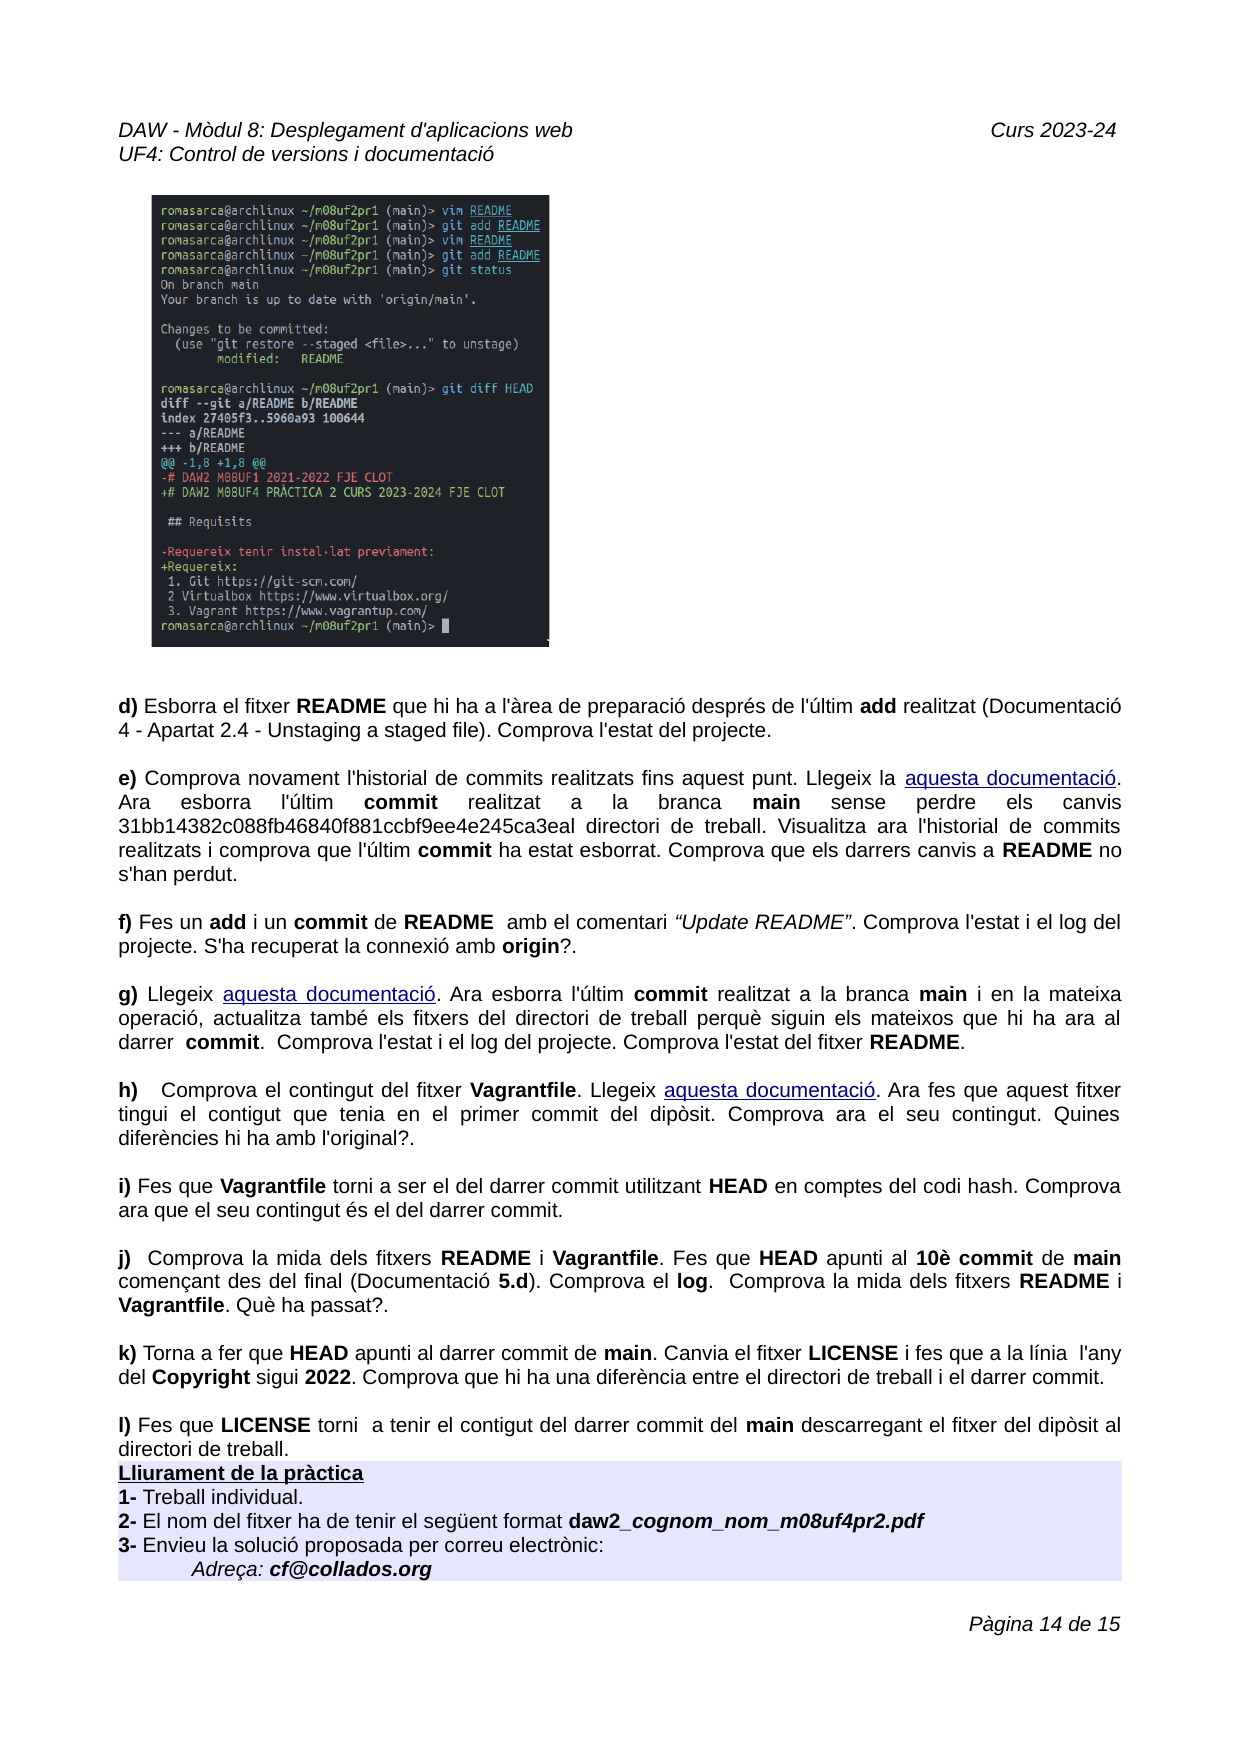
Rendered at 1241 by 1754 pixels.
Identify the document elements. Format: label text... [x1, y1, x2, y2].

text Lliurament de la pràctica [118, 1461, 1122, 1485]
picture [151, 195, 550, 647]
text g) Llegeix aquesta documentació. Ara esborra l'últim commit realitzat a la branca main i en la mateixa operació, actualitza també els fitxers del directori de treball perquè siguin els mateixos que hi ha ara al darrer commit. Comprova l'estat i el log del projecte. Comprova l'estat del fitxer README. [118, 982, 1122, 1054]
text k) Torna a fer que HEAD apunti al darrer commit de main. Canvia el fitxer LICENSE i fes que a la línia l'any del Copyright sigui 2022. Comprova que hi ha una diferència entre el directori de treball i el darrer commit. [118, 1341, 1122, 1389]
text d) Esborra el fitxer README que hi ha a l'àrea de preparació després de l'últim add realitzat (Documentació 4 - Apartat 2.4 - Unstaging a staged file). Comprova l'estat del projecte. [118, 694, 1122, 742]
text i) Fes que Vagrantfile torni a ser el del darrer commit utilitzant HEAD en comptes del codi hash. Comprova ara que el seu contingut és el del darrer commit. [118, 1173, 1122, 1221]
text f) Fes un add i un commit de README amb el comentari “Update README”. Comprova l'estat i el log del projecte. S'ha recuperat la connexió amb origin?. [118, 910, 1122, 958]
text 2- El nom del fitxer ha de tenir el següent format daw2_cognom_nom_m08uf4pr2.pdf [118, 1509, 1122, 1533]
text 1- Treball individual. [118, 1485, 1122, 1509]
text h) Comprova el contingut del fitxer Vagrantfile. Llegeix aquesta documentació. Ara fes que aquest fitxer tingui el contigut que tenia en el primer commit del dipòsit. Comprova ara el seu contingut. Quines diferències hi ha amb l'original?. [118, 1078, 1122, 1149]
text 3- Envieu la solució proposada per correu electrònic: [118, 1533, 1122, 1557]
text Adreça: cf@collados.org [118, 1557, 1122, 1581]
text e) Comprova novament l'historial de commits realitzats fins aquest punt. Llegeix la aquesta documentació. Ara esborra l'últim commit realitzat a la branca main sense perdre els canvis 31bb14382c088fb46840f881ccbf9ee4e245ca3eal directori de treball. Visualitza ara l'historial de commits realitzats i comprova que l'últim commit ha estat esborrat. Comprova que els darrers canvis a README no s'han perdut. [118, 766, 1122, 886]
text l) Fes que LICENSE torni a tenir el contigut del darrer commit del main descarregant el fitxer del dipòsit al directori de treball. [118, 1413, 1122, 1461]
text j) Comprova la mida dels fitxers README i Vagrantfile. Fes que HEAD apunti al 10è commit de main començant des del final (Documentació 5.d). Comprova el log. Comprova la mida dels fitxers README i Vagrantfile. Què ha passat?. [118, 1245, 1122, 1317]
